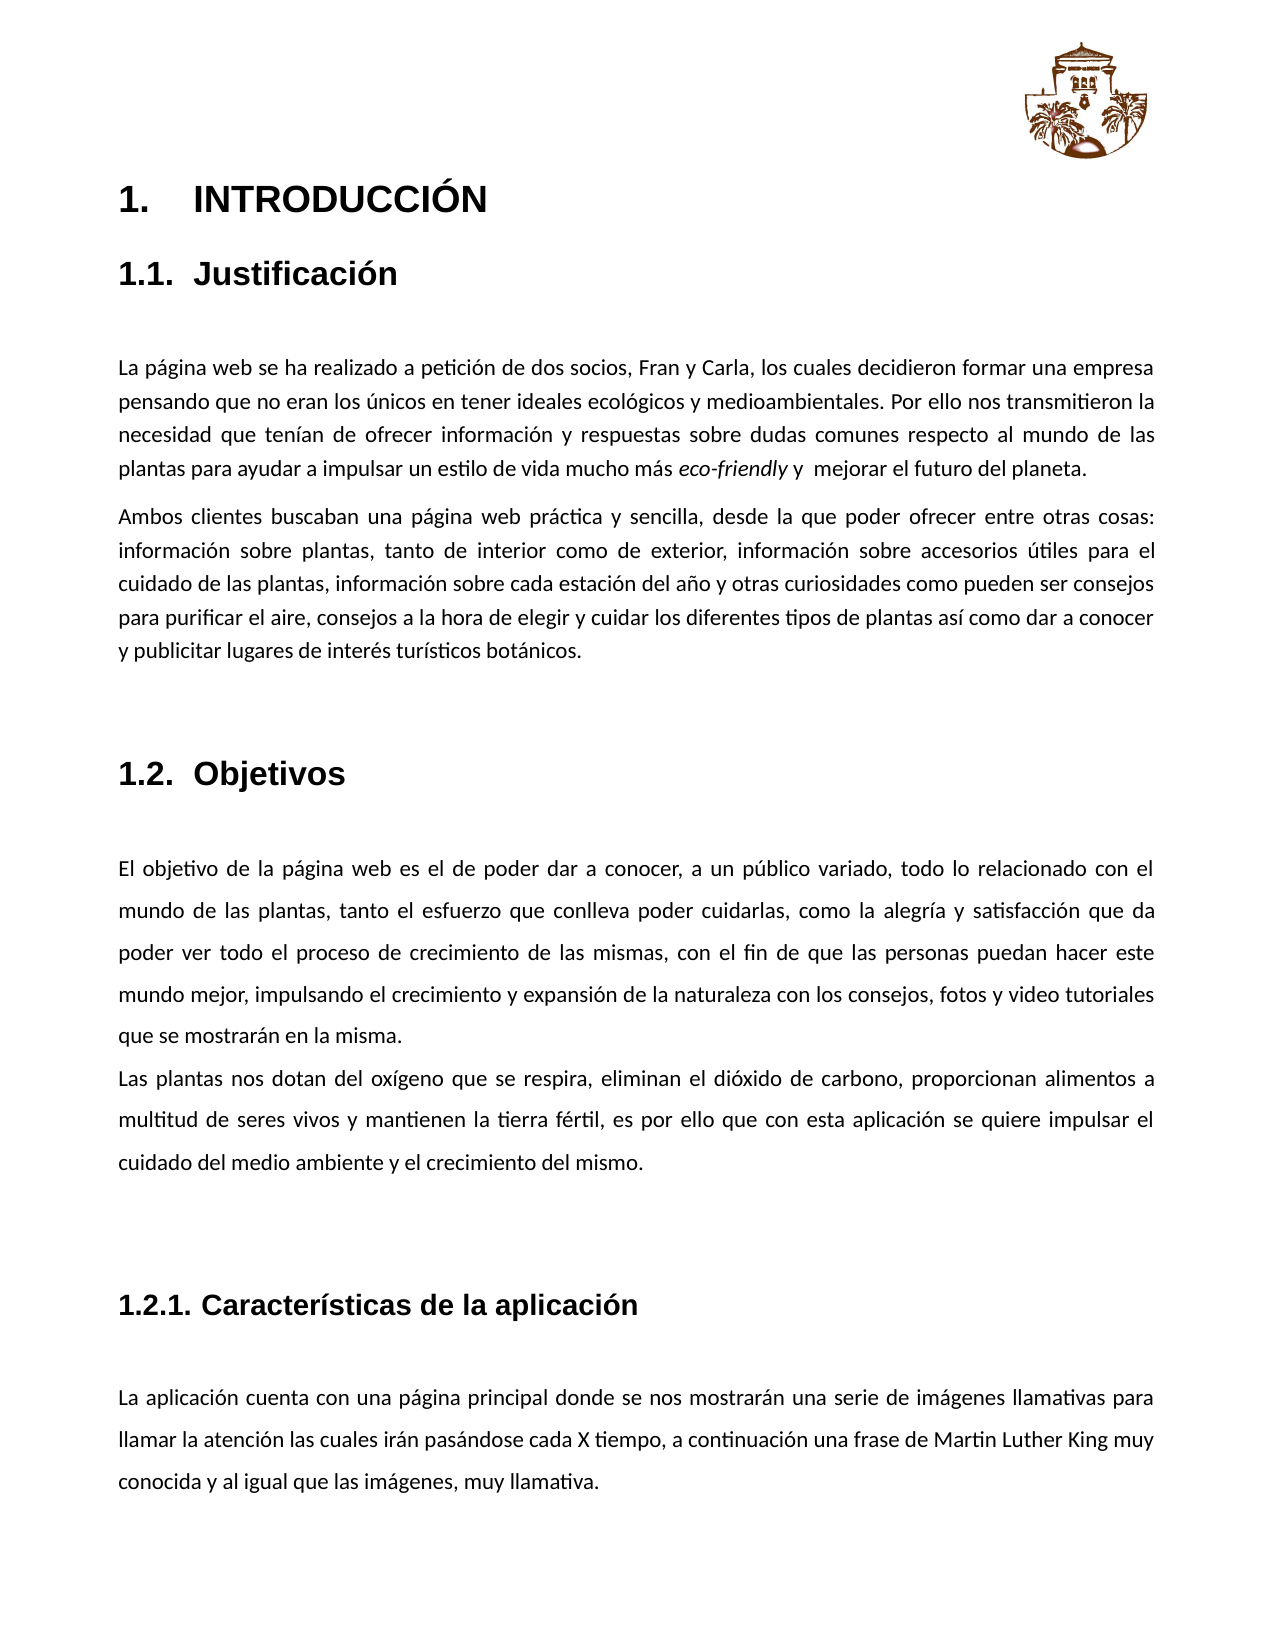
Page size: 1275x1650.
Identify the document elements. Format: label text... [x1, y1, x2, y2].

subtitle Características de la aplicación [118, 1288, 1157, 1322]
text La página web se ha realizado a petición de dos socios, Fran y Carla, los cuales decidieron formar una empresa pensando que no eran los únicos en tener ideales ecológicos y medioambientales. Por ello nos transmitieron la necesidad que tenían de ofrecer información y respuestas sobre dudas comunes respecto al mundo de las plantas para ayudar a impulsar un estilo de vida mucho más eco-friendly y mejorar el futuro del planeta. [118, 353, 1157, 482]
subtitle Objetivos [118, 753, 1157, 792]
text La aplicación cuenta con una página principal donde se nos mostrarán una serie de imágenes llamativas para llamar la atención las cuales irán pasándose cada X tiempo, a continuación una frase de Martin Luther King muy conocida y al igual que las imágenes, muy llamativa. [118, 1383, 1157, 1495]
picture [1014, 30, 1158, 175]
text Ambos clientes buscaban una página web práctica y sencilla, desde la que poder ofrecer entre otras cosas: información sobre plantas, tanto de interior como de exterior, información sobre accesorios útiles para el cuidado de las plantas, información sobre cada estación del año y otras curiosidades como pueden ser consejos para purificar el aire, consejos a la hora de elegir y cuidar los diferentes tipos de plantas así como dar a conocer y publicitar lugares de interés turísticos botánicos. [118, 502, 1157, 664]
subtitle Justificación [118, 253, 1157, 292]
subtitle INTRODUCCIÓN [118, 176, 1157, 220]
text Las plantas nos dotan del oxígeno que se respira, eliminan el dióxido de carbono, proporcionan alimentos a multitud de seres vivos y mantienen la tierra fértil, es por ello que con esta aplicación se quiere impulsar el cuidado del medio ambiente y el crecimiento del mismo. [118, 1064, 1157, 1176]
text El objetivo de la página web es el de poder dar a conocer, a un público variado, todo lo relacionado con el mundo de las plantas, tanto el esfuerzo que conlleva poder cuidarlas, como la alegría y satisfacción que da poder ver todo el proceso de crecimiento de las mismas, con el fin de que las personas puedan hacer este mundo mejor, impulsando el crecimiento y expansión de la naturaleza con los consejos, fotos y video tutoriales que se mostrarán en la misma. [118, 854, 1157, 1050]
